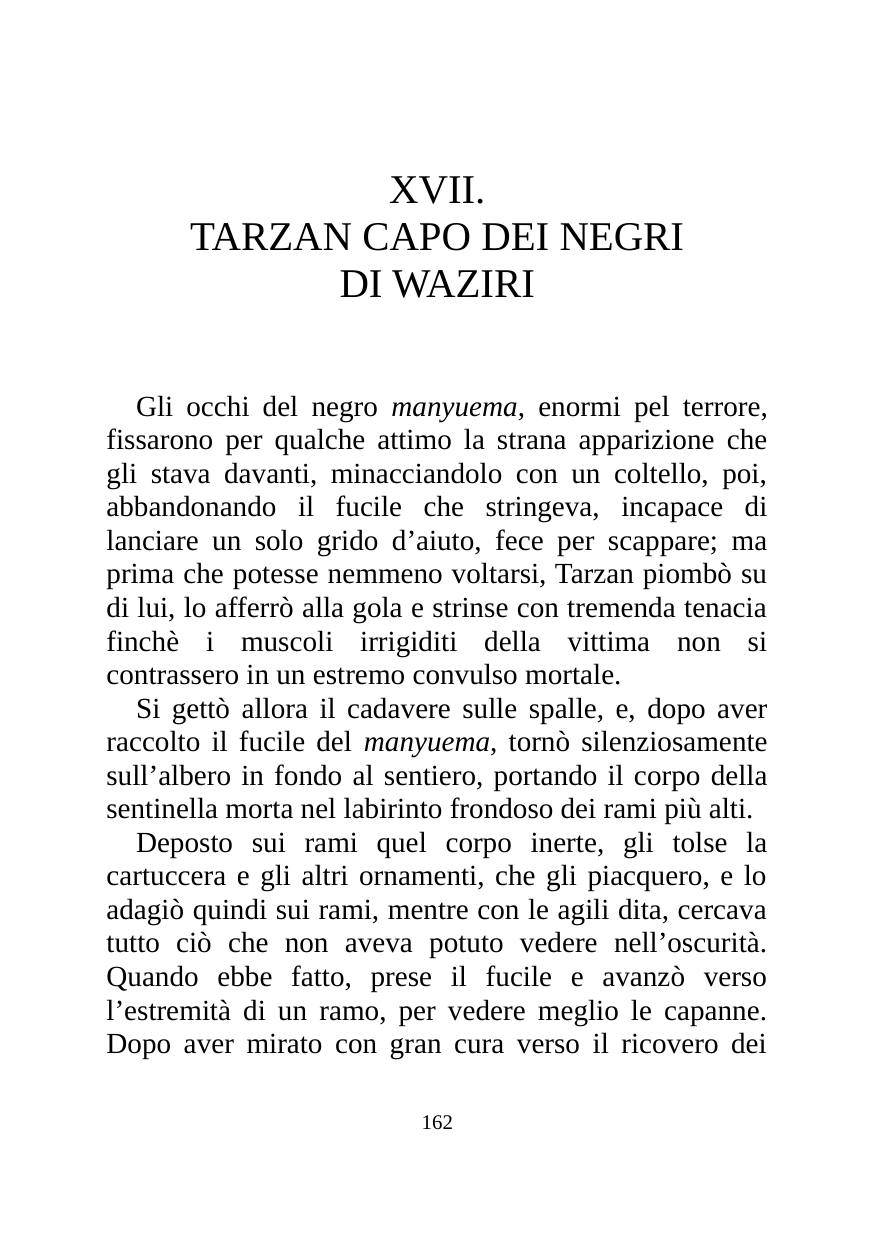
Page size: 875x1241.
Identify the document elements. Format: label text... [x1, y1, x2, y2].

subtitle XVII. Tarzan capo dei negri di Waziri [106, 165, 768, 306]
text Si gettò allora il cadavere sulle spalle, e, dopo aver raccolto il fucile del manyuema, tornò silenziosamente sull’albero in fondo al sentiero, portando il corpo della sentinella morta nel labirinto frondoso dei rami più alti. [106, 691, 768, 825]
text Deposto sui rami quel corpo inerte, gli tolse la cartuccera e gli altri ornamenti, che gli piacquero, e lo adagiò quindi sui rami, mentre con le agili dita, cercava tutto ciò che non aveva potuto vedere nell’oscurità. Quando ebbe fatto, prese il fucile e avanzò verso l’estremità di un ramo, per vedere meglio le capanne. Dopo aver mirato con gran cura verso il ricovero dei [106, 825, 768, 1060]
text Gli occhi del negro manyuema, enormi pel terrore, fissarono per qualche attimo la strana apparizione che gli stava davanti, minacciandolo con un coltello, poi, abbandonando il fucile che stringeva, incapace di lanciare un solo grido d’aiuto, fece per scappare; ma prima che potesse nemmeno voltarsi, Tarzan piombò su di lui, lo afferrò alla gola e strinse con tremenda tenacia finchè i muscoli irrigiditi della vittima non si contrassero in un estremo convulso mortale. [106, 389, 768, 691]
